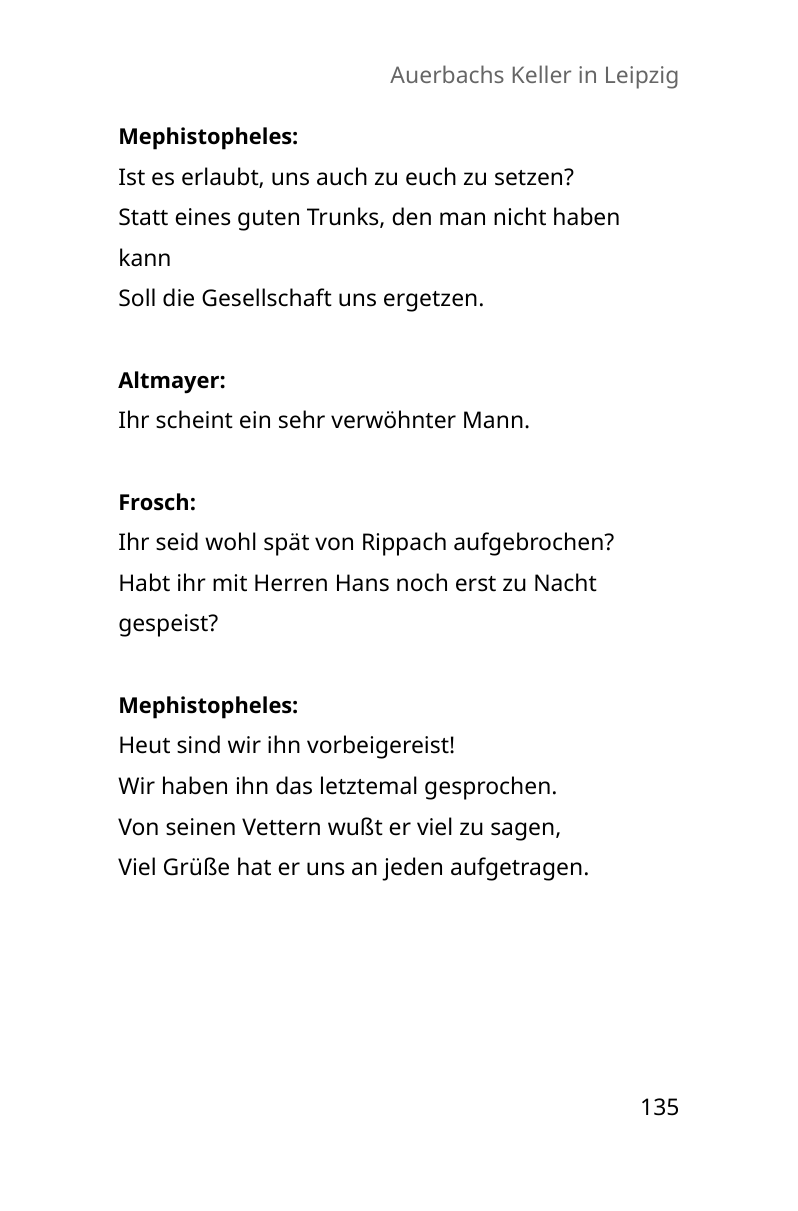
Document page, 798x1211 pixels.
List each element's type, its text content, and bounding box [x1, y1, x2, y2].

text Mephistopheles: Heut sind wir ihn vorbeigereist! Wir haben ihn das letztemal gesprochen. Von seinen Vettern wußt er viel zu sagen, Viel Grüße hat er uns an jeden aufgetragen. [118, 666, 679, 882]
text Frosch: Ihr seid wohl spät von Rippach aufgebrochen? Habt ihr mit Herren Hans noch erst zu Nacht gespeist? [118, 462, 679, 638]
text Mephistopheles: Ist es erlaubt, uns auch zu euch zu setzen? Statt eines guten Trunks, den man nicht haben kann Soll die Gesellschaft uns ergetzen. [118, 120, 679, 313]
text Altmayer: Ihr scheint ein sehr verwöhnter Mann. [118, 341, 679, 435]
